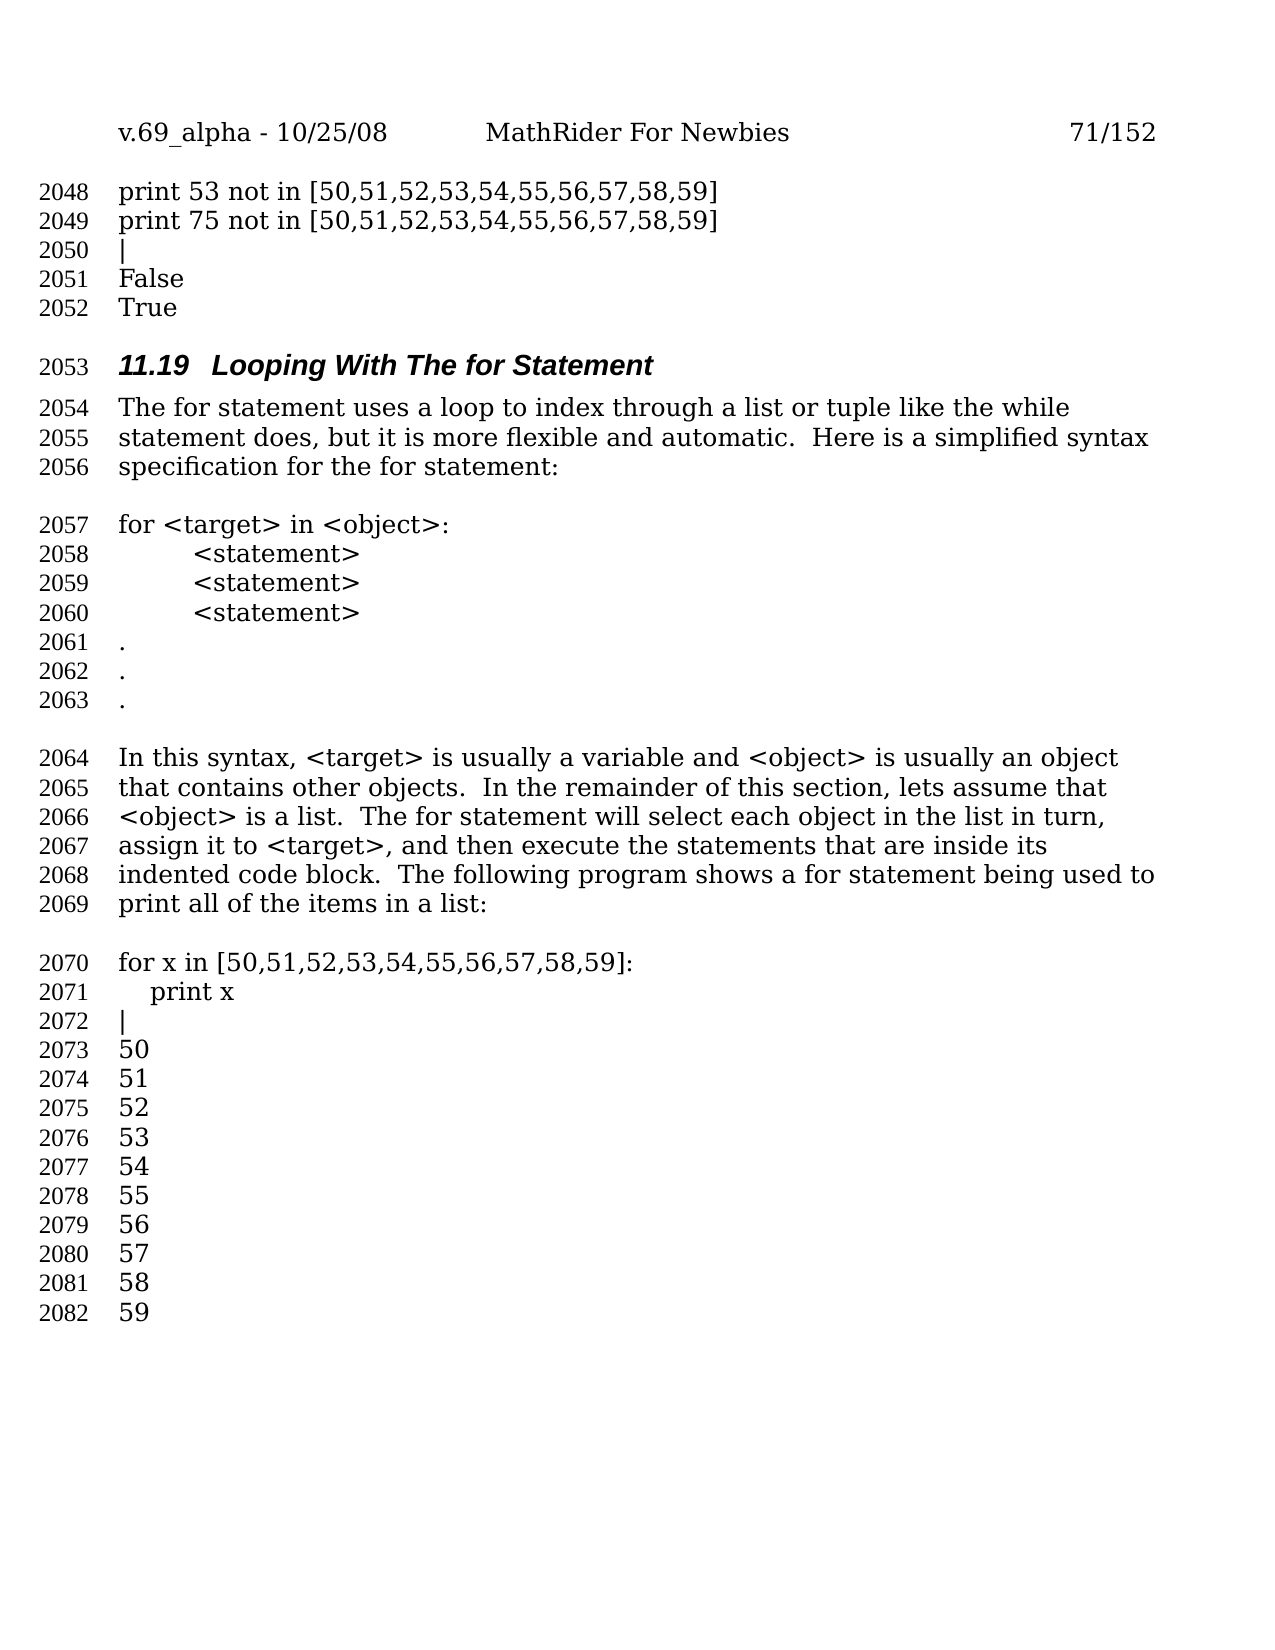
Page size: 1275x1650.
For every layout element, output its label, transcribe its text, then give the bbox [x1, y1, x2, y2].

text print x [118, 977, 1157, 1006]
text 57 [118, 1239, 1157, 1269]
text 55 [118, 1181, 1157, 1210]
text 56 [118, 1210, 1157, 1239]
text False [118, 264, 1157, 293]
text for x in [50,51,52,53,54,55,56,57,58,59]: [118, 948, 1157, 977]
text The for statement uses a loop to index through a list or tuple like the while statement does, but it is more flexible and automatic. Here is a simplified syntax specification for the for statement: [118, 394, 1157, 481]
text True [118, 293, 1157, 323]
text <statement> [118, 539, 1157, 569]
text . [118, 656, 1157, 685]
text . [118, 685, 1157, 714]
text In this syntax, <target> is usually a variable and <object> is usually an object that contains other objects. In the remainder of this section, lets assume that <object> is a list. The for statement will select each object in the list in turn, assign it to <target>, and then execute the statements that are inside its indented code block. The following program shows a for statement being used to print all of the items in a list: [118, 744, 1157, 919]
text for <target> in <object>: [118, 510, 1157, 539]
text 54 [118, 1152, 1157, 1181]
text print 75 not in [50,51,52,53,54,55,56,57,58,59] [118, 206, 1157, 235]
text 53 [118, 1123, 1157, 1152]
text 52 [118, 1094, 1157, 1123]
text 58 [118, 1269, 1157, 1298]
text | [118, 1006, 1157, 1035]
text 51 [118, 1064, 1157, 1094]
text . [118, 627, 1157, 656]
text 59 [118, 1298, 1157, 1327]
text <statement> [118, 569, 1157, 598]
text 50 [118, 1035, 1157, 1064]
text | [118, 235, 1157, 264]
text <statement> [118, 598, 1157, 627]
subtitle Looping With The for Statement [118, 348, 1157, 381]
text print 53 not in [50,51,52,53,54,55,56,57,58,59] [118, 177, 1157, 206]
